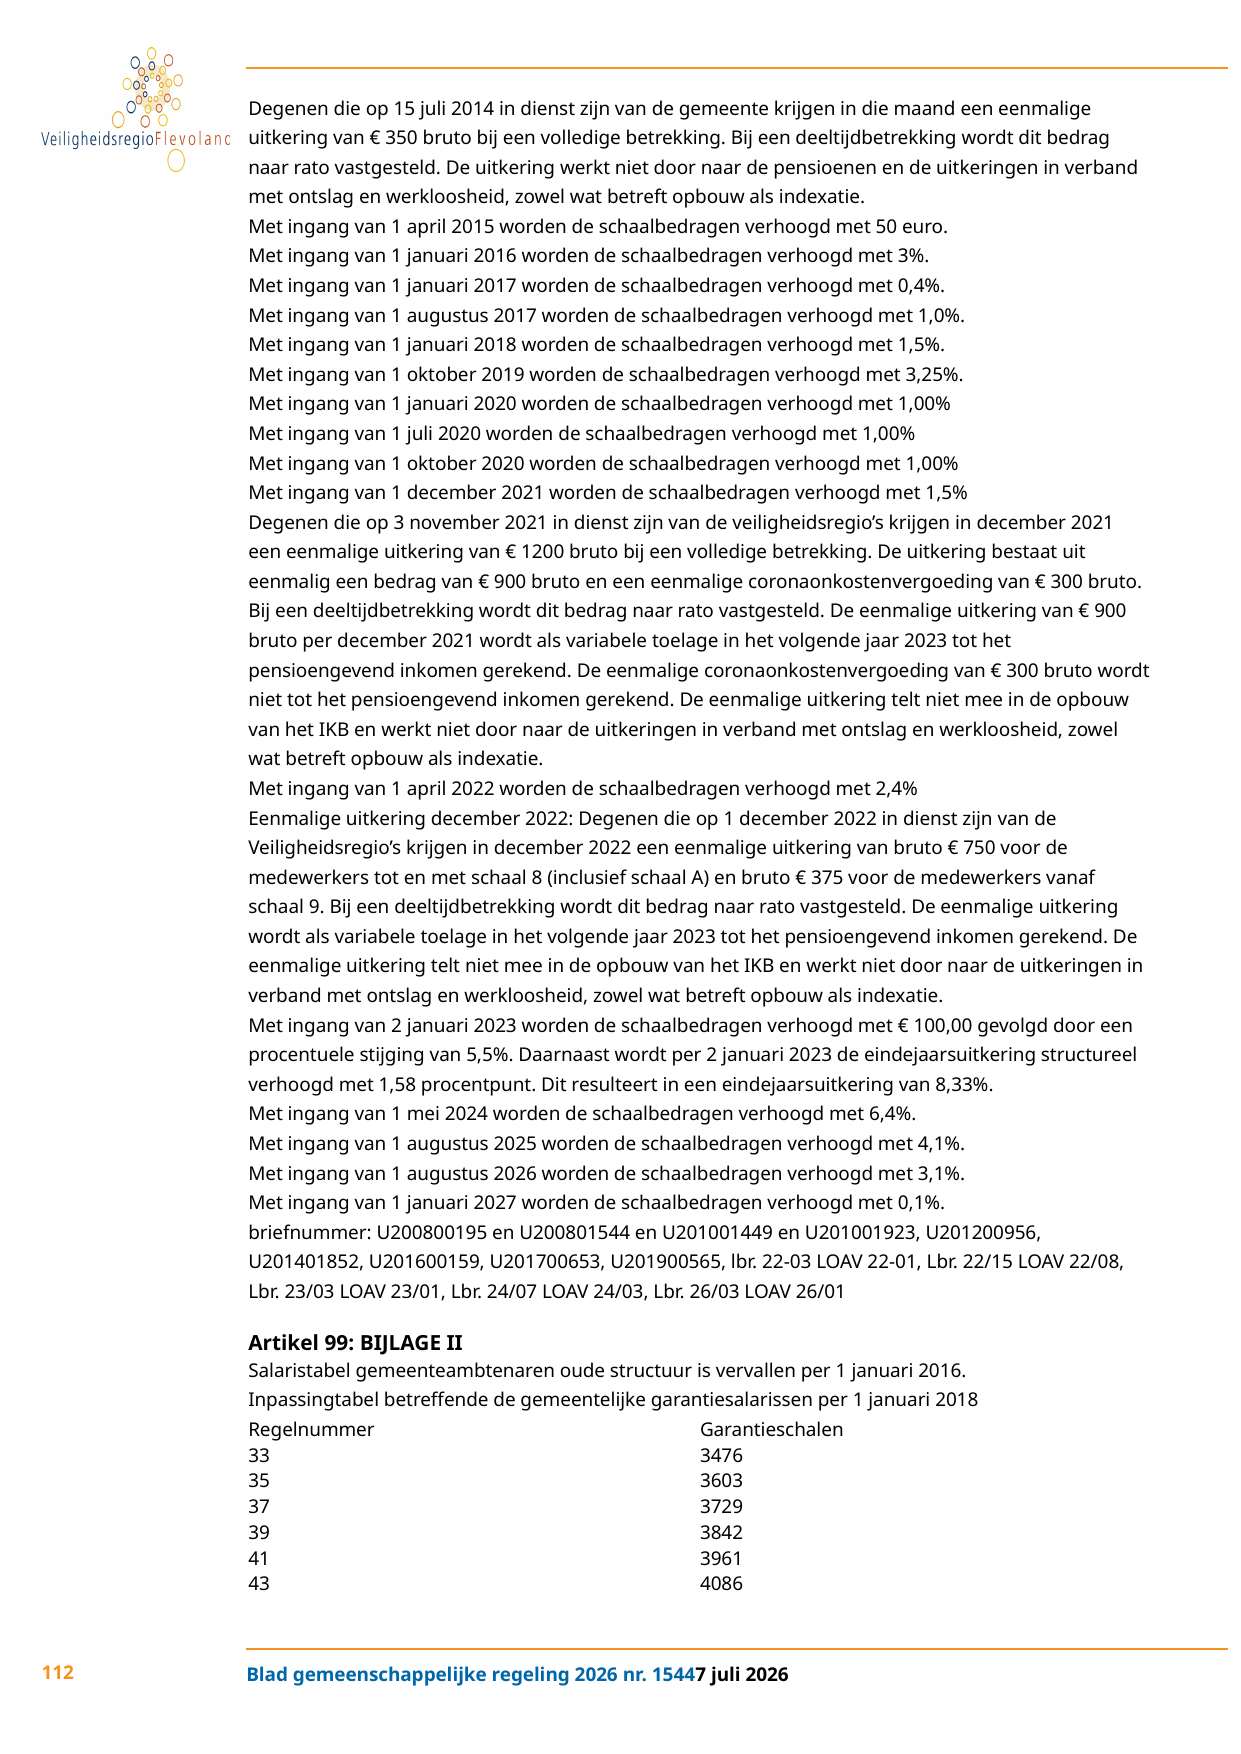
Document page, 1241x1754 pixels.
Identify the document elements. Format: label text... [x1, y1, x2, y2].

table_cell 3603 [700, 1468, 1152, 1493]
text briefnummer: U200800195 en U200801544 en U201001449 en U201001923, U201200956, U201401852, U201600159, U201700653, U201900565, lbr. 22-03 LOAV 22-01, Lbr. 22/15 LOAV 22/08, Lbr. 23/03 LOAV 23/01, Lbr. 24/07 LOAV 24/03, Lbr. 26/03 LOAV 26/01 [248, 1219, 1152, 1304]
table_cell 35 [248, 1468, 700, 1493]
table_cell 3476 [700, 1442, 1152, 1468]
text Met ingang van 1 augustus 2017 worden de schaalbedragen verhoogd met 1,0%. [248, 302, 1152, 328]
table_cell 3961 [700, 1545, 1152, 1571]
text Met ingang van 1 augustus 2026 worden de schaalbedragen verhoogd met 3,1%. [248, 1160, 1152, 1186]
table_cell 43 [248, 1571, 700, 1596]
table_cell 33 [248, 1442, 700, 1468]
text Artikel 99: BIJLAGE II [248, 1328, 1152, 1357]
table_cell 41 [248, 1545, 700, 1571]
text Met ingang van 1 mei 2024 worden de schaalbedragen verhoogd met 6,4%. [248, 1101, 1152, 1126]
text Met ingang van 1 oktober 2020 worden de schaalbedragen verhoogd met 1,00% [248, 450, 1152, 476]
text Met ingang van 1 januari 2016 worden de schaalbedragen verhoogd met 3%. [248, 243, 1152, 268]
text Met ingang van 1 oktober 2019 worden de schaalbedragen verhoogd met 3,25%. [248, 361, 1152, 387]
text Met ingang van 1 augustus 2025 worden de schaalbedragen verhoogd met 4,1%. [248, 1130, 1152, 1156]
text Met ingang van 1 april 2015 worden de schaalbedragen verhoogd met 50 euro. [248, 213, 1152, 239]
text Met ingang van 2 januari 2023 worden de schaalbedragen verhoogd met € 100,00 gevolgd door een procentuele stijging van 5,5%. Daarnaast wordt per 2 januari 2023 de eindejaarsuitkering structureel verhoogd met 1,58 procentpunt. Dit resulteert in een eindejaarsuitkering van 8,33%. [248, 1012, 1152, 1097]
text Met ingang van 1 januari 2027 worden de schaalbedragen verhoogd met 0,1%. [248, 1189, 1152, 1215]
table_cell 3842 [700, 1519, 1152, 1545]
text Salaristabel gemeenteambtenaren oude structuur is vervallen per 1 januari 2016. [248, 1357, 1152, 1383]
table_cell 39 [248, 1519, 700, 1545]
table_cell 4086 [700, 1571, 1152, 1596]
text Met ingang van 1 januari 2017 worden de schaalbedragen verhoogd met 0,4%. [248, 272, 1152, 298]
text Degenen die op 15 juli 2014 in dienst zijn van de gemeente krijgen in die maand een eenmalige uitkering van € 350 bruto bij een volledige betrekking. Bij een deeltijdbetrekking wordt dit bedrag naar rato vastgesteld. De uitkering werkt niet door naar de pensioenen en de uitkeringen in verband met ontslag en werkloosheid, zowel wat betreft opbouw als indexatie. [248, 95, 1152, 209]
text Degenen die op 3 november 2021 in dienst zijn van de veiligheidsregio’s krijgen in december 2021 een eenmalige uitkering van € 1200 bruto bij een volledige betrekking. De uitkering bestaat uit eenmalig een bedrag van € 900 bruto en een eenmalige coronaonkostenvergoeding van € 300 bruto. Bij een deeltijdbetrekking wordt dit bedrag naar rato vastgesteld. De eenmalige uitkering van € 900 bruto per december 2021 wordt als variabele toelage in het volgende jaar 2023 tot het pensioengevend inkomen gerekend. De eenmalige coronaonkostenvergoeding van € 300 bruto wordt niet tot het pensioengevend inkomen gerekend. De eenmalige uitkering telt niet mee in de opbouw van het IKB en werkt niet door naar de uitkeringen in verband met ontslag en werkloosheid, zowel wat betreft opbouw als indexatie. [248, 509, 1152, 771]
text Inpassingtabel betreffende de gemeentelijke garantiesalarissen per 1 januari 2018 [248, 1387, 1152, 1412]
text Met ingang van 1 januari 2018 worden de schaalbedragen verhoogd met 1,5%. [248, 331, 1152, 357]
text Eenmalige uitkering december 2022: Degenen die op 1 december 2022 in dienst zijn van de Veiligheidsregio’s krijgen in december 2022 een eenmalige uitkering van bruto € 750 voor de medewerkers tot en met schaal 8 (inclusief schaal A) en bruto € 375 voor de medewerkers vanaf schaal 9. Bij een deeltijdbetrekking wordt dit bedrag naar rato vastgesteld. De eenmalige uitkering wordt als variabele toelage in het volgende jaar 2023 tot het pensioengevend inkomen gerekend. De eenmalige uitkering telt niet mee in de opbouw van het IKB en werkt niet door naar de uitkeringen in verband met ontslag en werkloosheid, zowel wat betreft opbouw als indexatie. [248, 805, 1152, 1008]
table_cell 3729 [700, 1494, 1152, 1519]
text Met ingang van 1 januari 2020 worden de schaalbedragen verhoogd met 1,00% [248, 391, 1152, 416]
text Met ingang van 1 december 2021 worden de schaalbedragen verhoogd met 1,5% [248, 479, 1152, 505]
picture [41, 47, 231, 172]
table_header Garantieschalen [700, 1416, 1152, 1442]
table_header Regelnummer [248, 1416, 700, 1442]
table_cell 37 [248, 1494, 700, 1519]
text Met ingang van 1 april 2022 worden de schaalbedragen verhoogd met 2,4% [248, 775, 1152, 801]
text Met ingang van 1 juli 2020 worden de schaalbedragen verhoogd met 1,00% [248, 420, 1152, 446]
